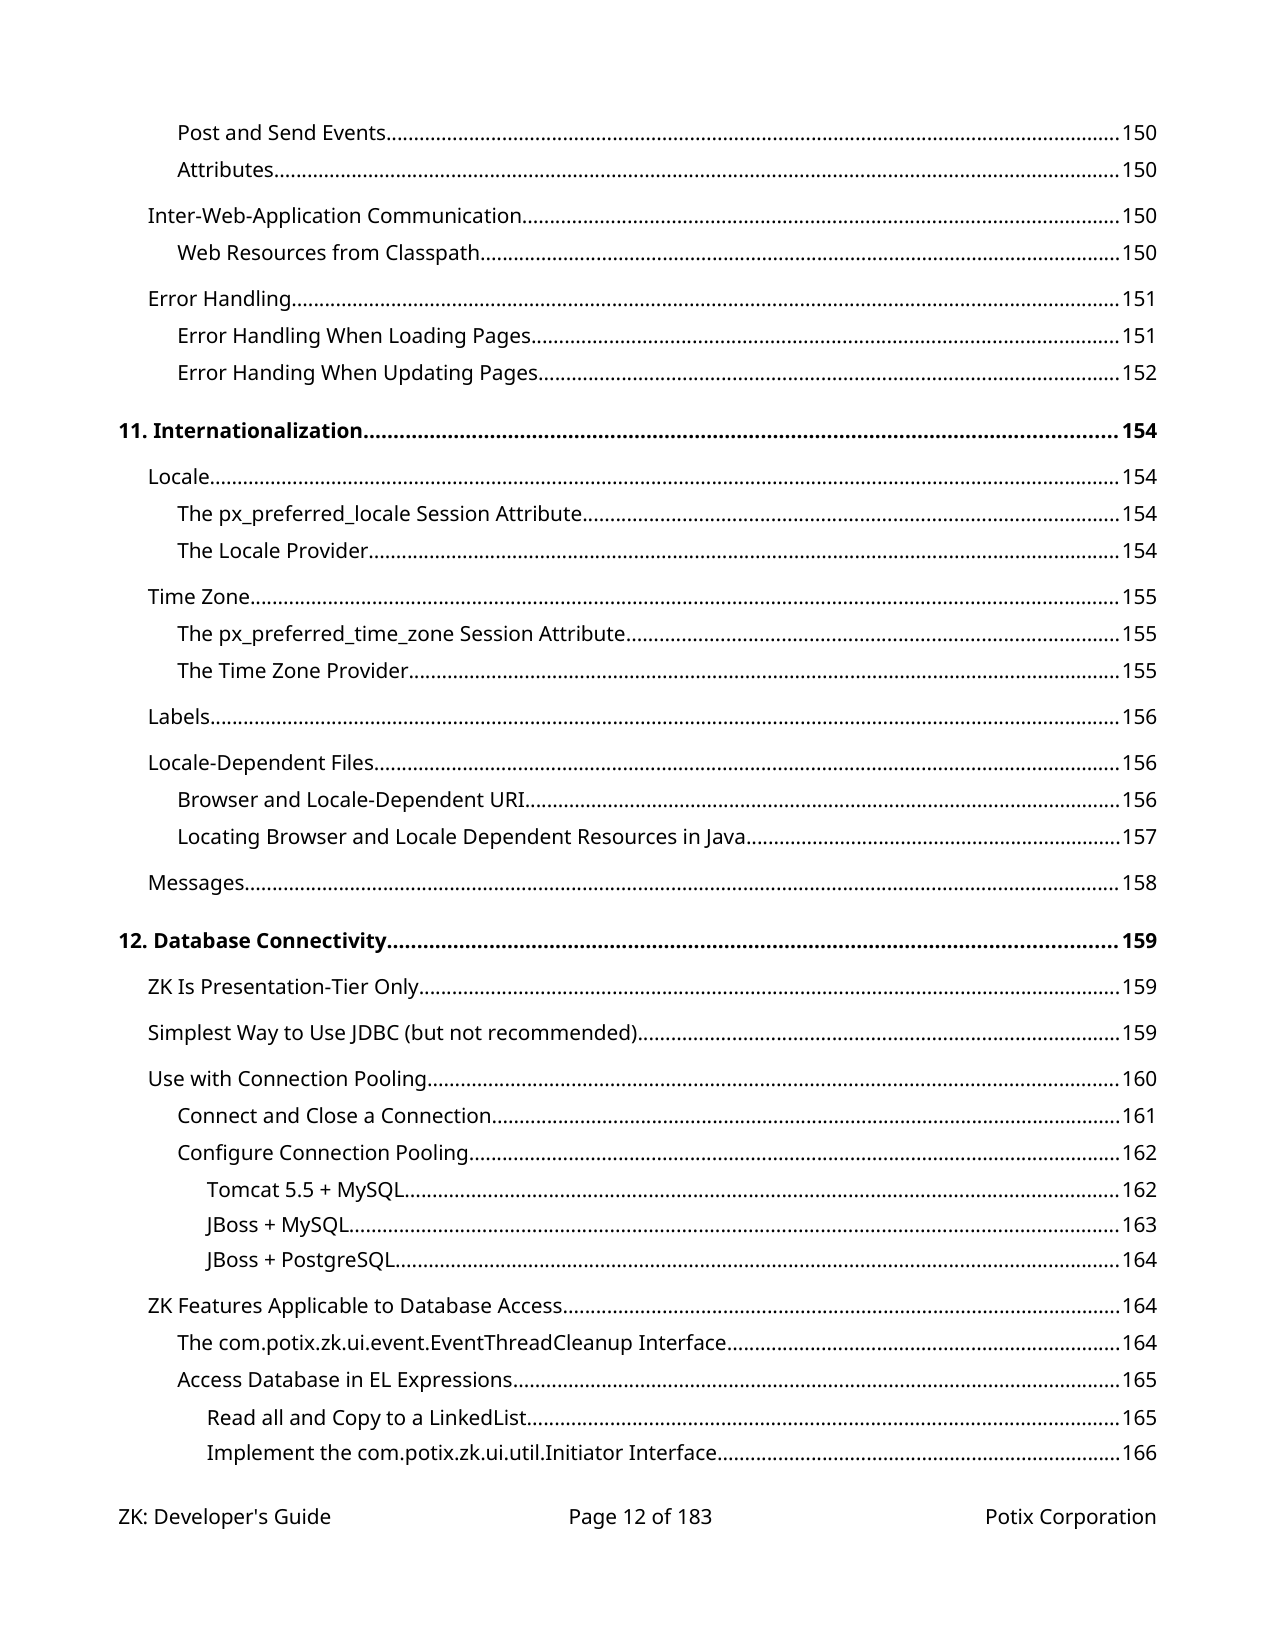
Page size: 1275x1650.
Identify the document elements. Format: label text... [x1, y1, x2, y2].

text ZK Features Applicable to Database Access 164 [148, 1291, 1157, 1319]
text Inter-Web-Application Communication 150 [148, 201, 1157, 229]
text The px_preferred_time_zone Session Attribute 155 [177, 619, 1157, 647]
text Read all and Copy to a LinkedList 165 [207, 1403, 1157, 1431]
text JBoss + PostgreSQL 164 [207, 1245, 1157, 1274]
text Error Handing When Updating Pages 152 [177, 358, 1157, 387]
text Locale 154 [148, 462, 1157, 490]
text Access Database in EL Expressions 165 [177, 1366, 1157, 1394]
text Locale-Dependent Files 156 [148, 748, 1157, 776]
text Locating Browser and Locale Dependent Resources in Java 157 [177, 822, 1157, 851]
text Browser and Locale-Dependent URI 156 [177, 785, 1157, 813]
text Use with Connection Pooling 160 [148, 1064, 1157, 1092]
text Post and Send Events 150 [177, 118, 1157, 146]
text Web Resources from Classpath 150 [177, 238, 1157, 266]
text The Locale Provider 154 [177, 536, 1157, 564]
text Simplest Way to Use JDBC (but not recommended) 159 [148, 1018, 1157, 1046]
text Configure Connection Pooling 162 [177, 1138, 1157, 1166]
text Attributes 150 [177, 155, 1157, 183]
text ZK Is Presentation-Tier Only 159 [148, 972, 1157, 1000]
text Error Handling When Loading Pages 151 [177, 321, 1157, 349]
text Time Zone 155 [148, 582, 1157, 610]
text Tomcat 5.5 + MySQL 162 [207, 1175, 1157, 1203]
text The com.potix.zk.ui.event.EventThreadCleanup Interface 164 [177, 1328, 1157, 1357]
text Messages 158 [148, 868, 1157, 896]
text The Time Zone Provider 155 [177, 656, 1157, 684]
text The px_preferred_locale Session Attribute 154 [177, 499, 1157, 527]
text Implement the com.potix.zk.ui.util.Initiator Interface 166 [207, 1438, 1157, 1466]
text Connect and Close a Connection 161 [177, 1101, 1157, 1129]
text Error Handling 151 [148, 284, 1157, 312]
text JBoss + MySQL 163 [207, 1210, 1157, 1238]
text 12. Database Connectivity 159 [118, 926, 1157, 954]
text Labels 156 [148, 702, 1157, 730]
text 11. Internationalization 154 [118, 416, 1157, 444]
